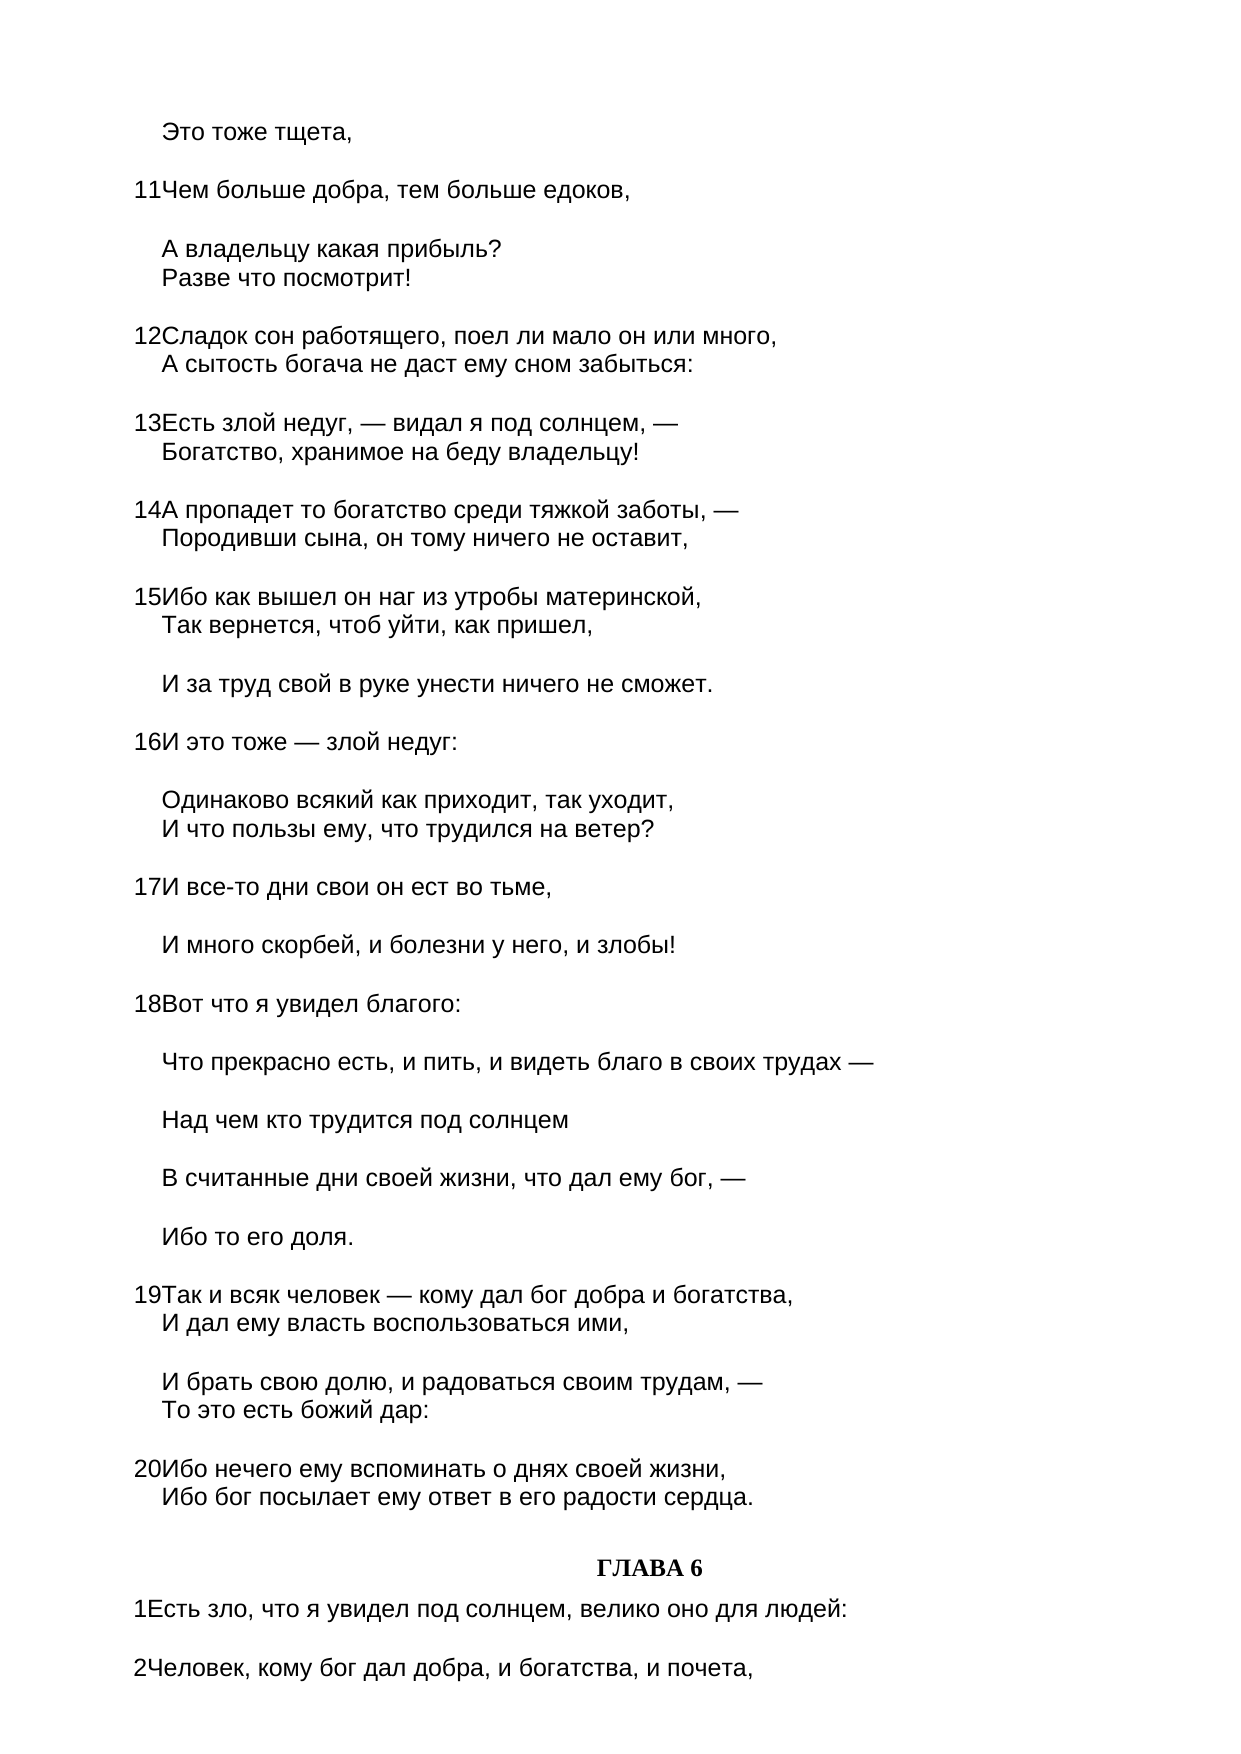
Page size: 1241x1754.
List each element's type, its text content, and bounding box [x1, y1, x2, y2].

subtitle ГЛАВА 6 [118, 1553, 1181, 1582]
table_cell [118, 1367, 161, 1454]
table_cell [118, 669, 161, 727]
table_cell Человек, кому бог дал добра, и богатства, и почета, [147, 1653, 867, 1681]
table_cell Ибо нечего ему вспоминать о днях своей жизни, Ибо бог посылает ему ответ в его радости сердца. [161, 1454, 890, 1541]
table_cell 20 [118, 1454, 161, 1541]
table_cell [118, 1221, 161, 1280]
table_cell И за труд свой в руке унести ничего не сможет. [161, 669, 890, 727]
table_cell [118, 1105, 161, 1163]
table_cell Вот что я увидел благого: [161, 989, 890, 1047]
table_cell [118, 785, 161, 872]
table_cell Что прекрасно есть, и пить, и видеть благо в своих трудах — [161, 1047, 890, 1105]
table_cell [118, 1047, 161, 1105]
table_cell Сладок сон работящего, поел ли мало он или много, А сытость богача не даст ему сном забыться: [161, 321, 890, 408]
table_cell 17 [118, 872, 161, 930]
table_cell И все-то дни свои он ест во тьме, [161, 872, 890, 930]
table_cell А пропадет то богатство среди тяжкой заботы, — Породивши сына, он тому ничего не оставит, [161, 495, 890, 582]
table_cell 18 [118, 989, 161, 1047]
table_cell 19 [118, 1280, 161, 1367]
table_cell Чем больше добра, тем больше едоков, [161, 176, 890, 234]
table_cell 14 [118, 495, 161, 582]
table_cell 13 [118, 408, 161, 495]
table_cell Это тоже тщета, [161, 117, 890, 176]
table_cell А владельцу какая прибыль? Разве что посмотрит! [161, 234, 890, 321]
table_cell В считанные дни своей жизни, что дал ему бог, — [161, 1163, 890, 1221]
table_cell [118, 59, 161, 117]
table_cell [118, 930, 161, 988]
table_cell [118, 117, 161, 176]
table_cell И много скорбей, и болезни у него, и злобы! [161, 930, 890, 988]
table_cell [161, 59, 890, 117]
table_cell 11 [118, 176, 161, 234]
table_cell Так и всяк человек — кому дал бог добра и богатства, И дал ему власть воспользоваться ими, [161, 1280, 890, 1367]
table_cell Ибо как вышел он наг из утробы материнской, Так вернется, чтоб уйти, как пришел, [161, 582, 890, 669]
table_cell 15 [118, 582, 161, 669]
table_cell И это тоже — злой недуг: [161, 727, 890, 785]
table_cell [118, 1163, 161, 1221]
table_cell 2 [118, 1653, 147, 1681]
table_cell И брать свою долю, и радоваться своим трудам, — То это есть божий дар: [161, 1367, 890, 1454]
table_cell [118, 234, 161, 321]
table_cell 16 [118, 727, 161, 785]
table_header Есть зло, что я увидел под солнцем, велико оно для людей: [147, 1594, 867, 1653]
table_header 1 [118, 1594, 147, 1653]
table_cell Одинаково всякий как приходит, так уходит, И что пользы ему, что трудился на ветер? [161, 785, 890, 872]
table_cell 12 [118, 321, 161, 408]
table_cell Есть злой недуг, — видал я под солнцем, — Богатство, хранимое на беду владельцу! [161, 408, 890, 495]
table_cell Ибо то его доля. [161, 1221, 890, 1280]
table_cell Над чем кто трудится под солнцем [161, 1105, 890, 1163]
